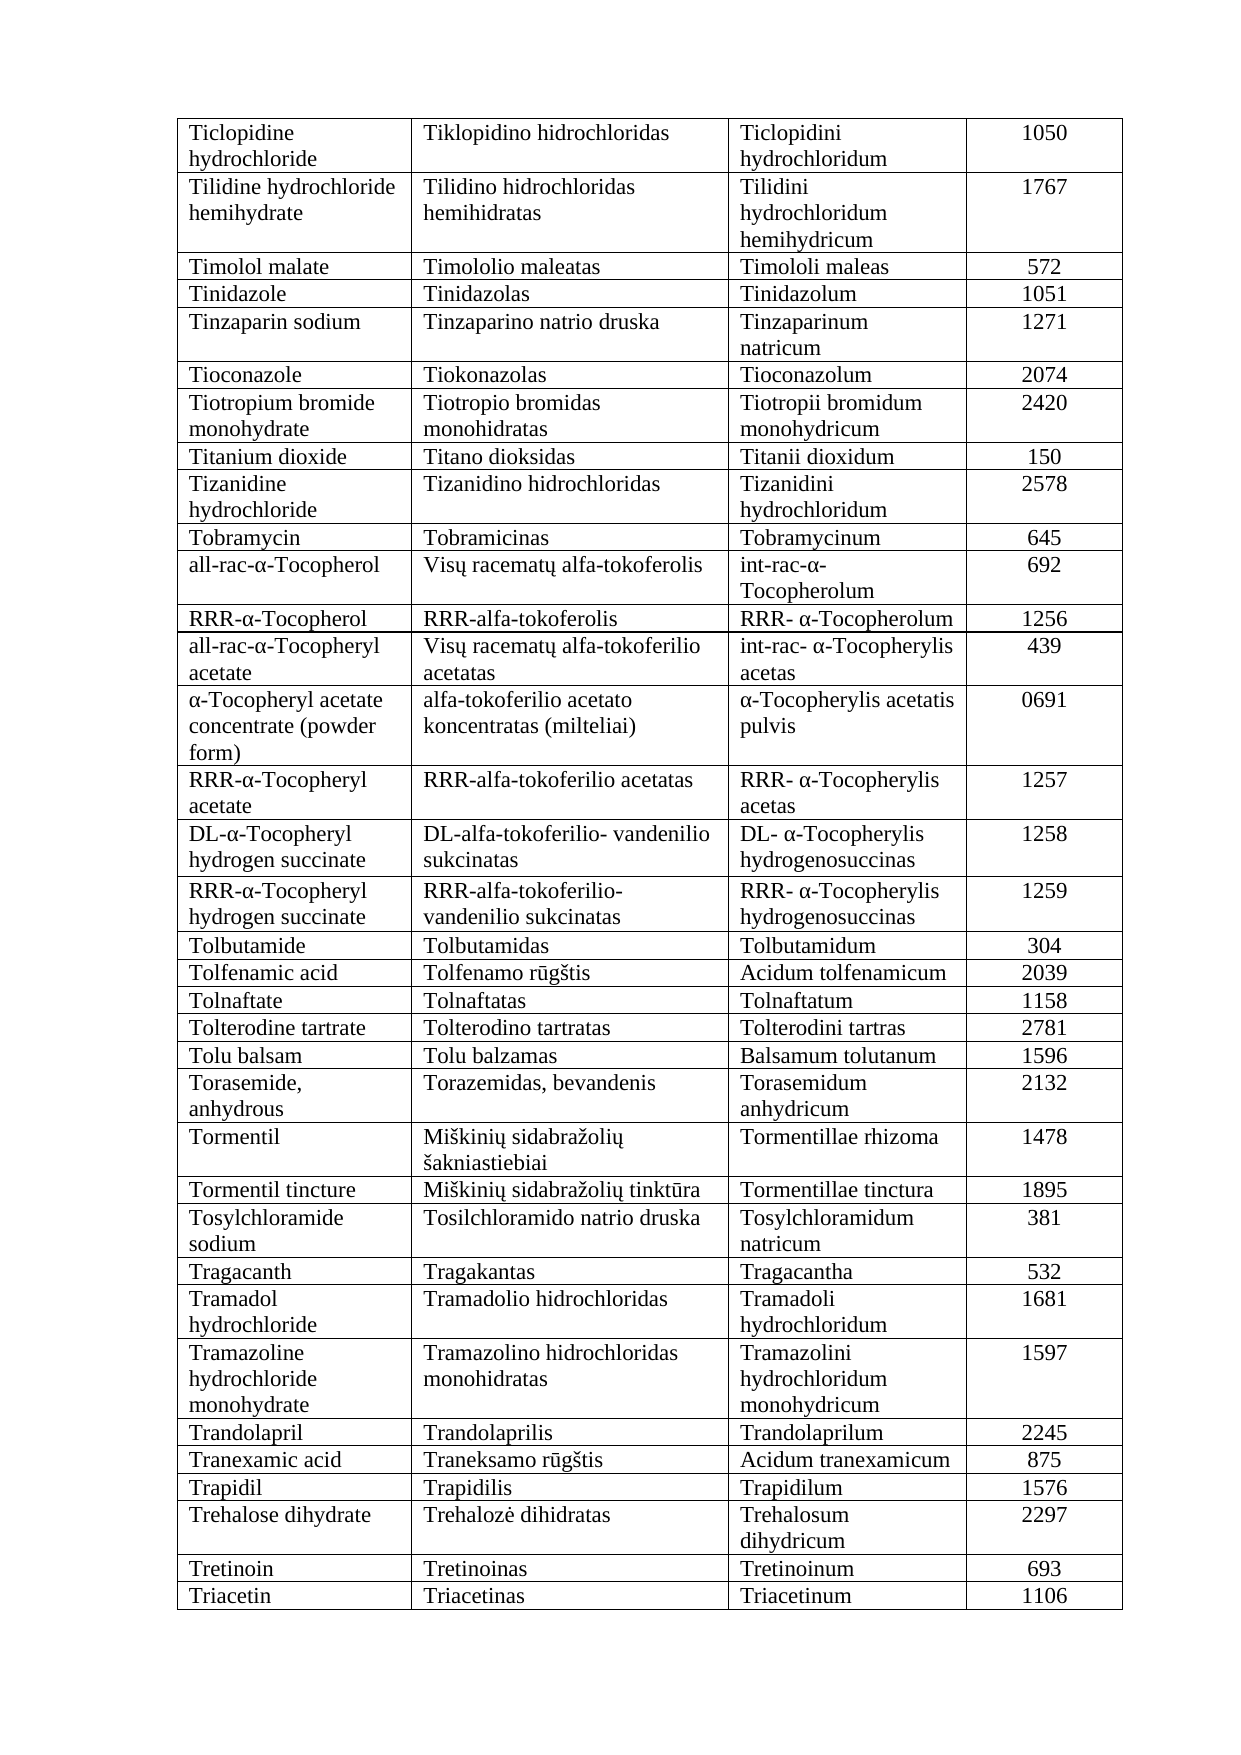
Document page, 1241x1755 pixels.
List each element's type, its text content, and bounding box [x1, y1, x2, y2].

table_cell Trapidilis [412, 1474, 728, 1500]
table_cell Tobramycin [178, 524, 411, 550]
table_cell Tretinoinas [412, 1555, 728, 1581]
table_cell 2420 [967, 389, 1122, 442]
table_cell Tioconazolum [729, 362, 966, 388]
table_cell 1895 [967, 1177, 1122, 1203]
table_cell RRR-alfa-tokoferilio acetatas [412, 766, 728, 819]
table_cell Tramadol hydrochloride [178, 1285, 411, 1338]
table_cell Tolnaftatas [412, 987, 728, 1013]
table_cell Trandolaprilis [412, 1419, 728, 1445]
table_cell 532 [967, 1258, 1122, 1284]
table_cell 1258 [967, 820, 1122, 876]
table_cell Tragakantas [412, 1258, 728, 1284]
table_cell Tormentil tincture [178, 1177, 411, 1203]
table_cell 2781 [967, 1014, 1122, 1041]
table_cell Tizanidini hydrochloridum [729, 470, 966, 523]
table_cell Torasemide, anhydrous [178, 1069, 411, 1122]
table_cell Acidum tranexamicum [729, 1446, 966, 1473]
table_cell RRR-alfa-tokoferolis [412, 605, 728, 631]
table_cell Tilidini hydrochloridum hemihydricum [729, 173, 966, 252]
table_cell Miškinių sidabražolių tinktūra [412, 1177, 728, 1203]
table_cell 439 [967, 633, 1122, 685]
table_cell Tragacantha [729, 1258, 966, 1284]
table_cell 1271 [967, 308, 1122, 361]
table_cell 692 [967, 551, 1122, 604]
table_cell 1158 [967, 987, 1122, 1013]
table_cell 1256 [967, 605, 1122, 631]
table_cell int-rac- α-Tocopherylis acetas [729, 633, 966, 685]
table_cell Tolnaftatum [729, 987, 966, 1013]
table_cell Tiokonazolas [412, 362, 728, 388]
table_cell Tilidino hidrochloridas hemihidratas [412, 173, 728, 252]
table_cell Tizanidine hydrochloride [178, 470, 411, 523]
table_cell Tilidine hydrochloride hemihydrate [178, 173, 411, 252]
table_cell 1478 [967, 1123, 1122, 1176]
table_cell 1597 [967, 1339, 1122, 1418]
table_cell 875 [967, 1446, 1122, 1473]
table_cell Trehalozė dihidratas [412, 1501, 728, 1554]
table_cell DL-α-Tocopheryl hydrogen succinate [178, 820, 411, 876]
table_cell Tosilchloramido natrio druska [412, 1204, 728, 1257]
table_cell Titano dioksidas [412, 443, 728, 469]
table_cell Tinidazole [178, 280, 411, 307]
table_cell Tobramicinas [412, 524, 728, 550]
table_cell Tiotropio bromidas monohidratas [412, 389, 728, 442]
table_cell 645 [967, 524, 1122, 550]
table_cell Tolterodine tartrate [178, 1014, 411, 1041]
table_cell Tramazolini hydrochloridum monohydricum [729, 1339, 966, 1418]
table_cell 2578 [967, 470, 1122, 523]
table_cell Tretinoinum [729, 1555, 966, 1581]
table_cell Tinzaparin sodium [178, 308, 411, 361]
table_cell 1050 [967, 119, 1122, 172]
table_cell 1257 [967, 766, 1122, 819]
table_cell Timolol malate [178, 253, 411, 279]
table_cell Triacetinum [729, 1582, 966, 1609]
table_cell Tramadoli hydrochloridum [729, 1285, 966, 1338]
table_cell α-Tocopheryl acetate concentrate (powder form) [178, 686, 411, 765]
table_cell Tinzaparinum natricum [729, 308, 966, 361]
table_cell DL-alfa-tokoferilio- vandenilio sukcinatas [412, 820, 728, 876]
table_cell 693 [967, 1555, 1122, 1581]
table_cell Tolterodini tartras [729, 1014, 966, 1041]
table_cell Trapidilum [729, 1474, 966, 1500]
table_cell 572 [967, 253, 1122, 279]
table_cell alfa-tokoferilio acetato koncentratas (milteliai) [412, 686, 728, 765]
table_cell Acidum tolfenamicum [729, 960, 966, 986]
table_cell Tolu balzamas [412, 1042, 728, 1068]
table_cell RRR- α-Tocopherylis acetas [729, 766, 966, 819]
table_cell all-rac-α-Tocopheryl acetate [178, 633, 411, 685]
table_cell Tragacanth [178, 1258, 411, 1284]
table_cell 2297 [967, 1501, 1122, 1554]
table_cell Tizanidino hidrochloridas [412, 470, 728, 523]
table_cell 1596 [967, 1042, 1122, 1068]
table_cell Trandolaprilum [729, 1419, 966, 1445]
table_cell RRR-α-Tocopheryl acetate [178, 766, 411, 819]
table_cell Miškinių sidabražolių šakniastiebiai [412, 1123, 728, 1176]
table_cell Visų racematų alfa-tokoferolis [412, 551, 728, 604]
table_cell Timololi maleas [729, 253, 966, 279]
table_cell Titanium dioxide [178, 443, 411, 469]
table_cell Tolu balsam [178, 1042, 411, 1068]
table_cell Tinzaparino natrio druska [412, 308, 728, 361]
table_cell Visų racematų alfa-tokoferilio acetatas [412, 633, 728, 685]
table_cell Ticlopidine hydrochloride [178, 119, 411, 172]
table_cell 1259 [967, 877, 1122, 931]
table_cell Tolbutamide [178, 932, 411, 958]
table_cell Tiklopidino hidrochloridas [412, 119, 728, 172]
table_cell 1681 [967, 1285, 1122, 1338]
table_cell 150 [967, 443, 1122, 469]
table_cell Trehalose dihydrate [178, 1501, 411, 1554]
table_cell Tinidazolum [729, 280, 966, 307]
table_cell int-rac-α-Tocopherolum [729, 551, 966, 604]
table_cell Tolbutamidum [729, 932, 966, 958]
table_cell RRR- α-Tocopherolum [729, 605, 966, 631]
table_cell Tolfenamic acid [178, 960, 411, 986]
table_cell Tiotropii bromidum monohydricum [729, 389, 966, 442]
table_cell 1051 [967, 280, 1122, 307]
table_cell Timololio maleatas [412, 253, 728, 279]
table_cell Tobramycinum [729, 524, 966, 550]
table_cell Tramazoline hydrochloride monohydrate [178, 1339, 411, 1418]
table_cell Trehalosum dihydricum [729, 1501, 966, 1554]
table_cell Tolbutamidas [412, 932, 728, 958]
table_cell Tioconazole [178, 362, 411, 388]
table_cell α-Tocopherylis acetatis pulvis [729, 686, 966, 765]
table_cell Tosylchloramide sodium [178, 1204, 411, 1257]
table_cell 2039 [967, 960, 1122, 986]
table_cell Tranexamic acid [178, 1446, 411, 1473]
table_cell RRR-α-Tocopherol [178, 605, 411, 631]
table_cell Tosylchloramidum natricum [729, 1204, 966, 1257]
table_cell Tolnaftate [178, 987, 411, 1013]
table_cell Triacetinas [412, 1582, 728, 1609]
table_cell 2132 [967, 1069, 1122, 1122]
table_cell 381 [967, 1204, 1122, 1257]
table_cell RRR-α-Tocopheryl hydrogen succinate [178, 877, 411, 931]
table_cell RRR-alfa-tokoferilio- vandenilio sukcinatas [412, 877, 728, 931]
table_cell DL- α-Tocopherylis hydrogenosuccinas [729, 820, 966, 876]
table_cell Trapidil [178, 1474, 411, 1500]
table_cell 304 [967, 932, 1122, 958]
table_cell Balsamum tolutanum [729, 1042, 966, 1068]
table_cell Ticlopidini hydrochloridum [729, 119, 966, 172]
table_cell Tretinoin [178, 1555, 411, 1581]
table_cell 2245 [967, 1419, 1122, 1445]
table_cell Tramadolio hidrochloridas [412, 1285, 728, 1338]
table_cell 1576 [967, 1474, 1122, 1500]
table_cell Torazemidas, bevandenis [412, 1069, 728, 1122]
table_cell Tolfenamo rūgštis [412, 960, 728, 986]
table_cell Tolterodino tartratas [412, 1014, 728, 1041]
table_cell Tormentil [178, 1123, 411, 1176]
table_cell 2074 [967, 362, 1122, 388]
table_cell 1767 [967, 173, 1122, 252]
table_cell Triacetin [178, 1582, 411, 1609]
table_cell Traneksamo rūgštis [412, 1446, 728, 1473]
table_cell Tramazolino hidrochloridas monohidratas [412, 1339, 728, 1418]
table_cell Tinidazolas [412, 280, 728, 307]
table_cell Torasemidum anhydricum [729, 1069, 966, 1122]
table_cell RRR- α-Tocopherylis hydrogenosuccinas [729, 877, 966, 931]
table_cell Trandolapril [178, 1419, 411, 1445]
table_cell all-rac-α-Tocopherol [178, 551, 411, 604]
table_cell Tiotropium bromide monohydrate [178, 389, 411, 442]
table_cell 1106 [967, 1582, 1122, 1609]
table_cell 0691 [967, 686, 1122, 765]
table_cell Tormentillae tinctura [729, 1177, 966, 1203]
table_cell Titanii dioxidum [729, 443, 966, 469]
table_cell Tormentillae rhizoma [729, 1123, 966, 1176]
